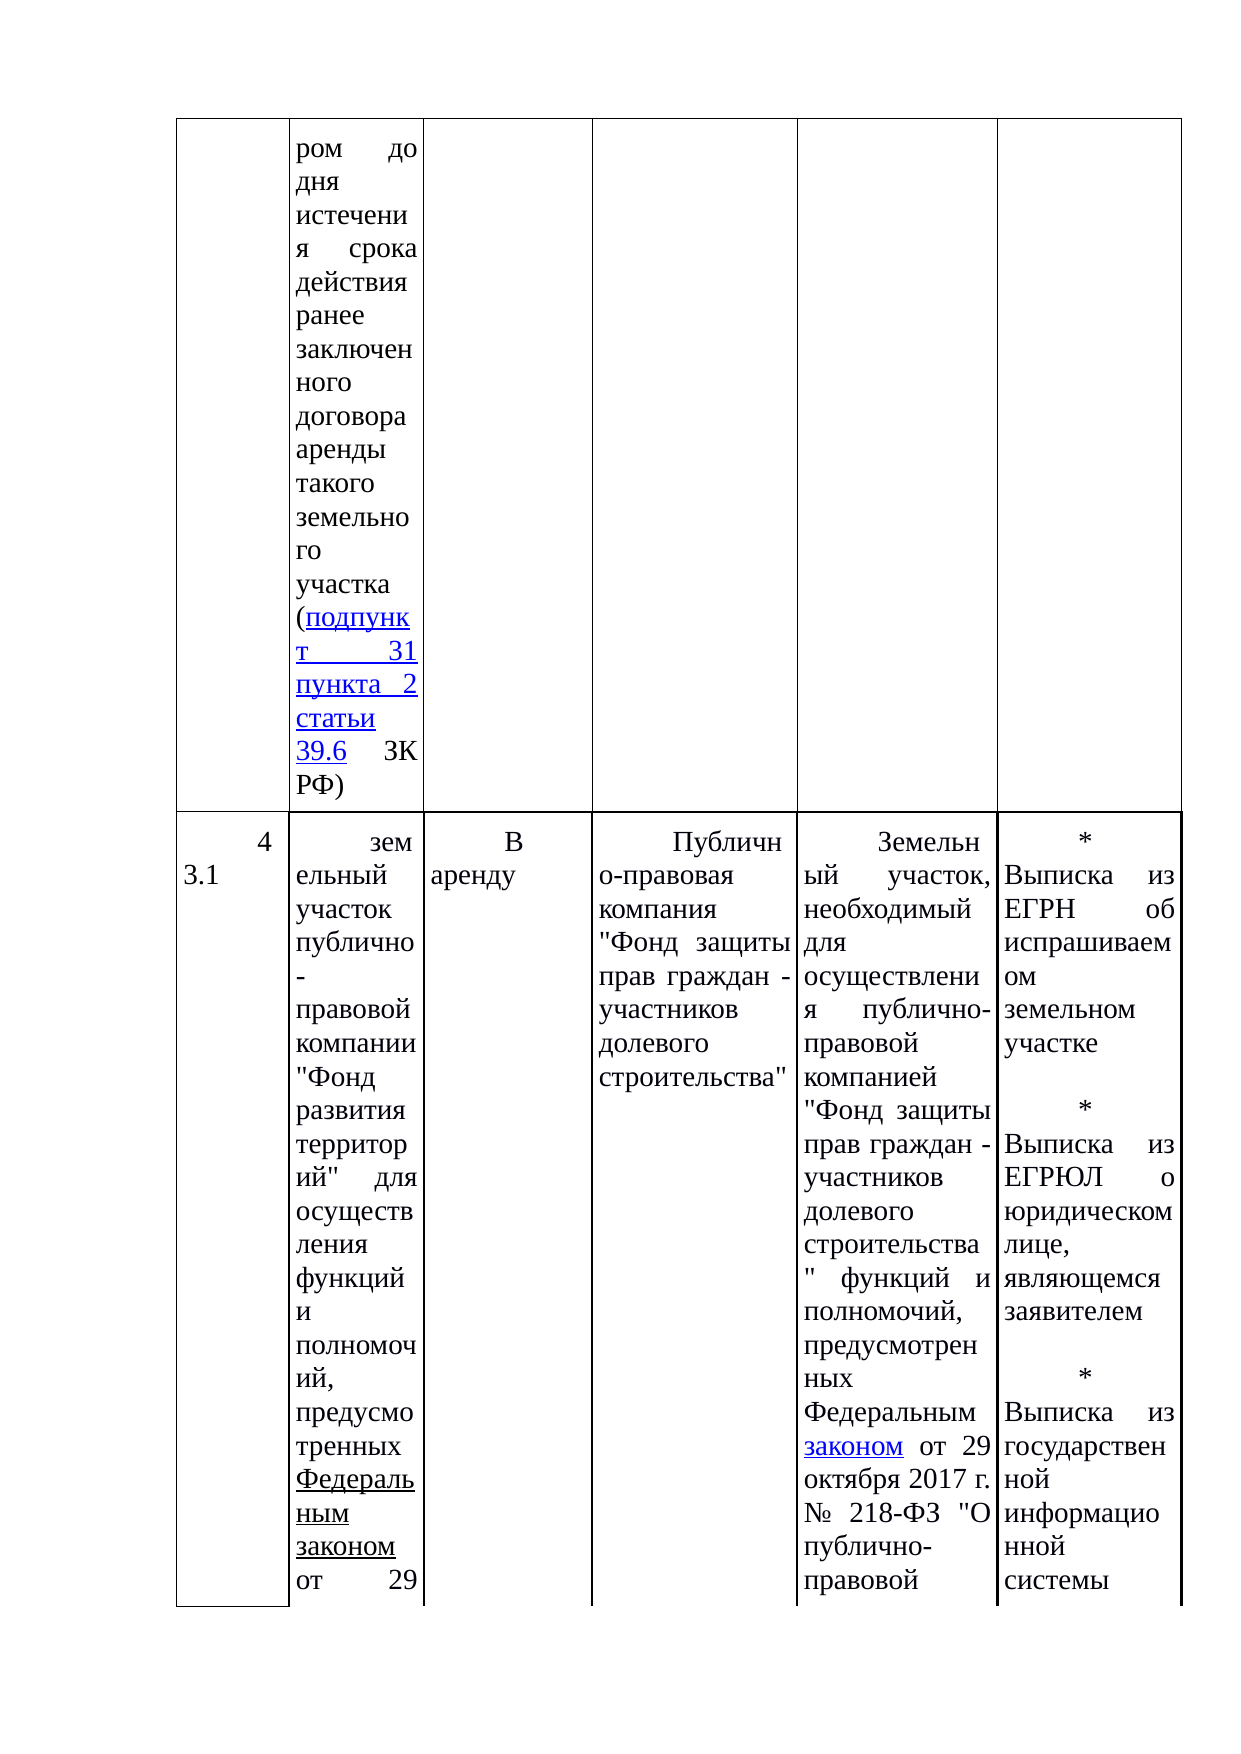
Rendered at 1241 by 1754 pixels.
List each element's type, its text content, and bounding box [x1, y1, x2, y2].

table_cell * Выписка из ЕГРН об испрашиваемом земельном участке * Выписка из ЕГРЮЛ о юридическом лице, являющемся заявителем * Выписка из государственной информационной системы [999, 813, 1180, 1606]
table_cell [424, 119, 592, 811]
table_cell [177, 119, 289, 811]
table_cell 43.1 [177, 812, 288, 1606]
table_cell Земельный участок, необходимый для осуществления публично-правовой компанией "Фонд защиты прав граждан - участников долевого строительства" функций и полномочий, предусмотренных Федеральным законом от 29 октября 2017 г. № 218-ФЗ "О публично-правовой [798, 813, 996, 1606]
table_cell [593, 119, 797, 811]
table_cell земельный участок публично-правовой компании "Фонд развития территорий" для осуществления функций и полномочий, предусмотренных Федеральным законом от 29 [290, 813, 423, 1606]
table_cell [998, 119, 1181, 811]
table_cell [798, 119, 997, 811]
table_cell ром до дня истечения срока действия ранее заключенного договора аренды такого земельного участка (подпункт 31 пункта 2 статьи 39.6 ЗК РФ) [290, 119, 423, 811]
table_cell В аренду [425, 813, 591, 1606]
table_cell Публично-правовая компания "Фонд защиты прав граждан - участников долевого строительства" [593, 813, 796, 1606]
